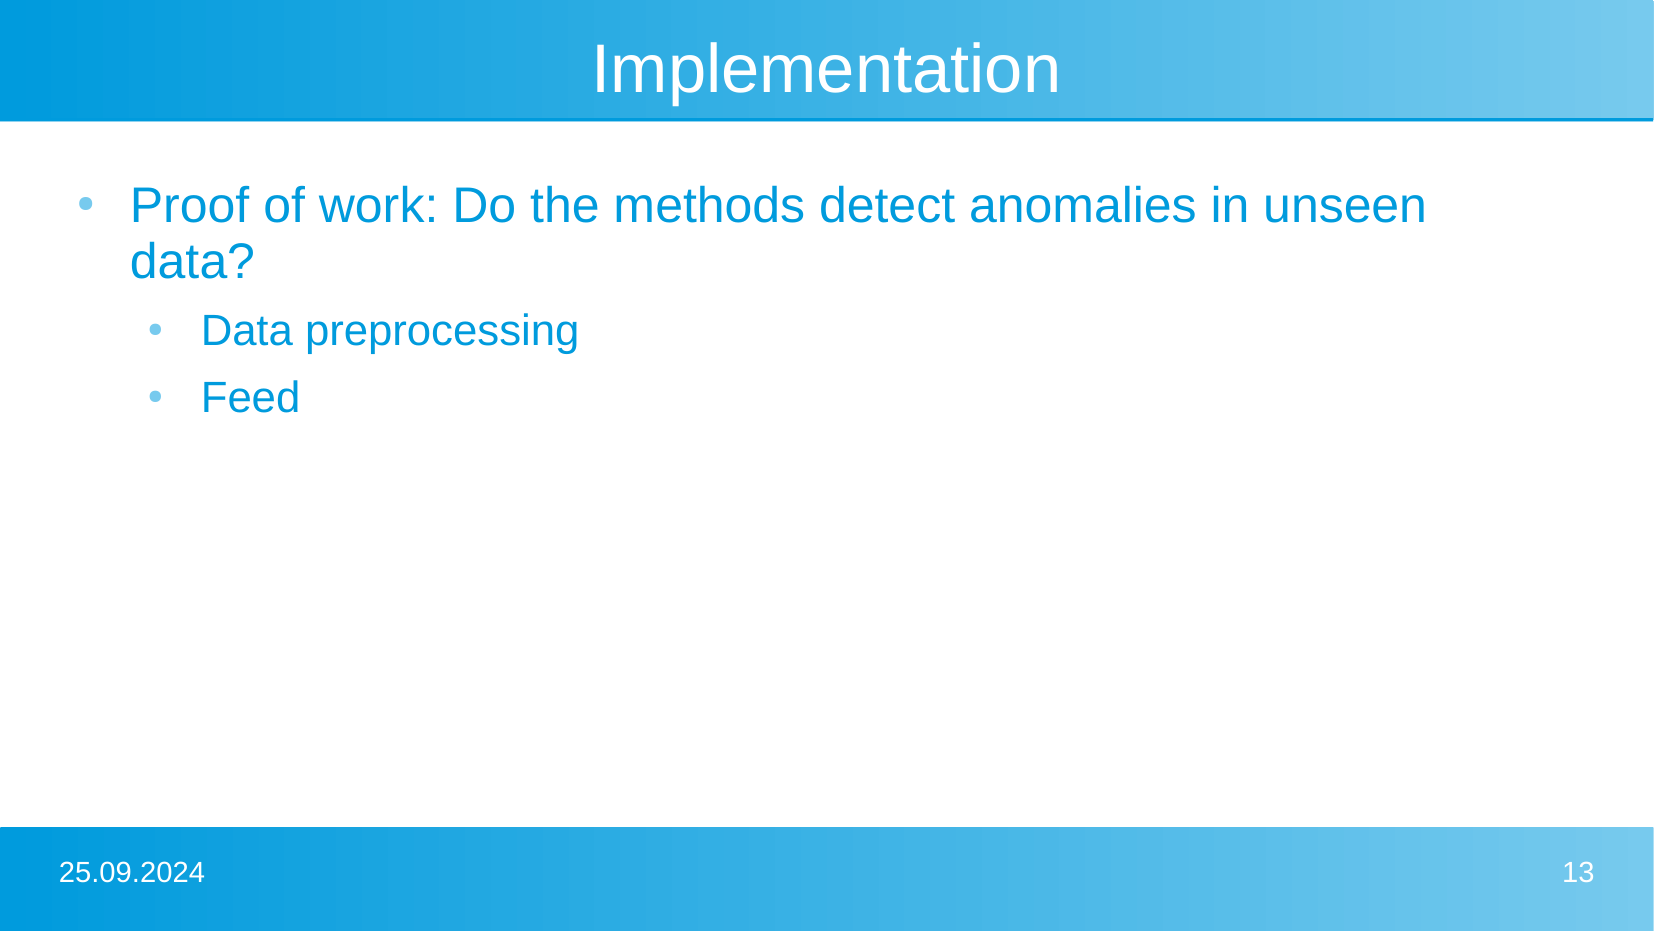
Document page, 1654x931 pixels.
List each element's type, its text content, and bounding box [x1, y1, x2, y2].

title Implementation [59, 21, 1595, 116]
list Proof of work: Do the methods detect anomalies in unseen data? Data preprocessing Feed [59, 177, 1506, 768]
